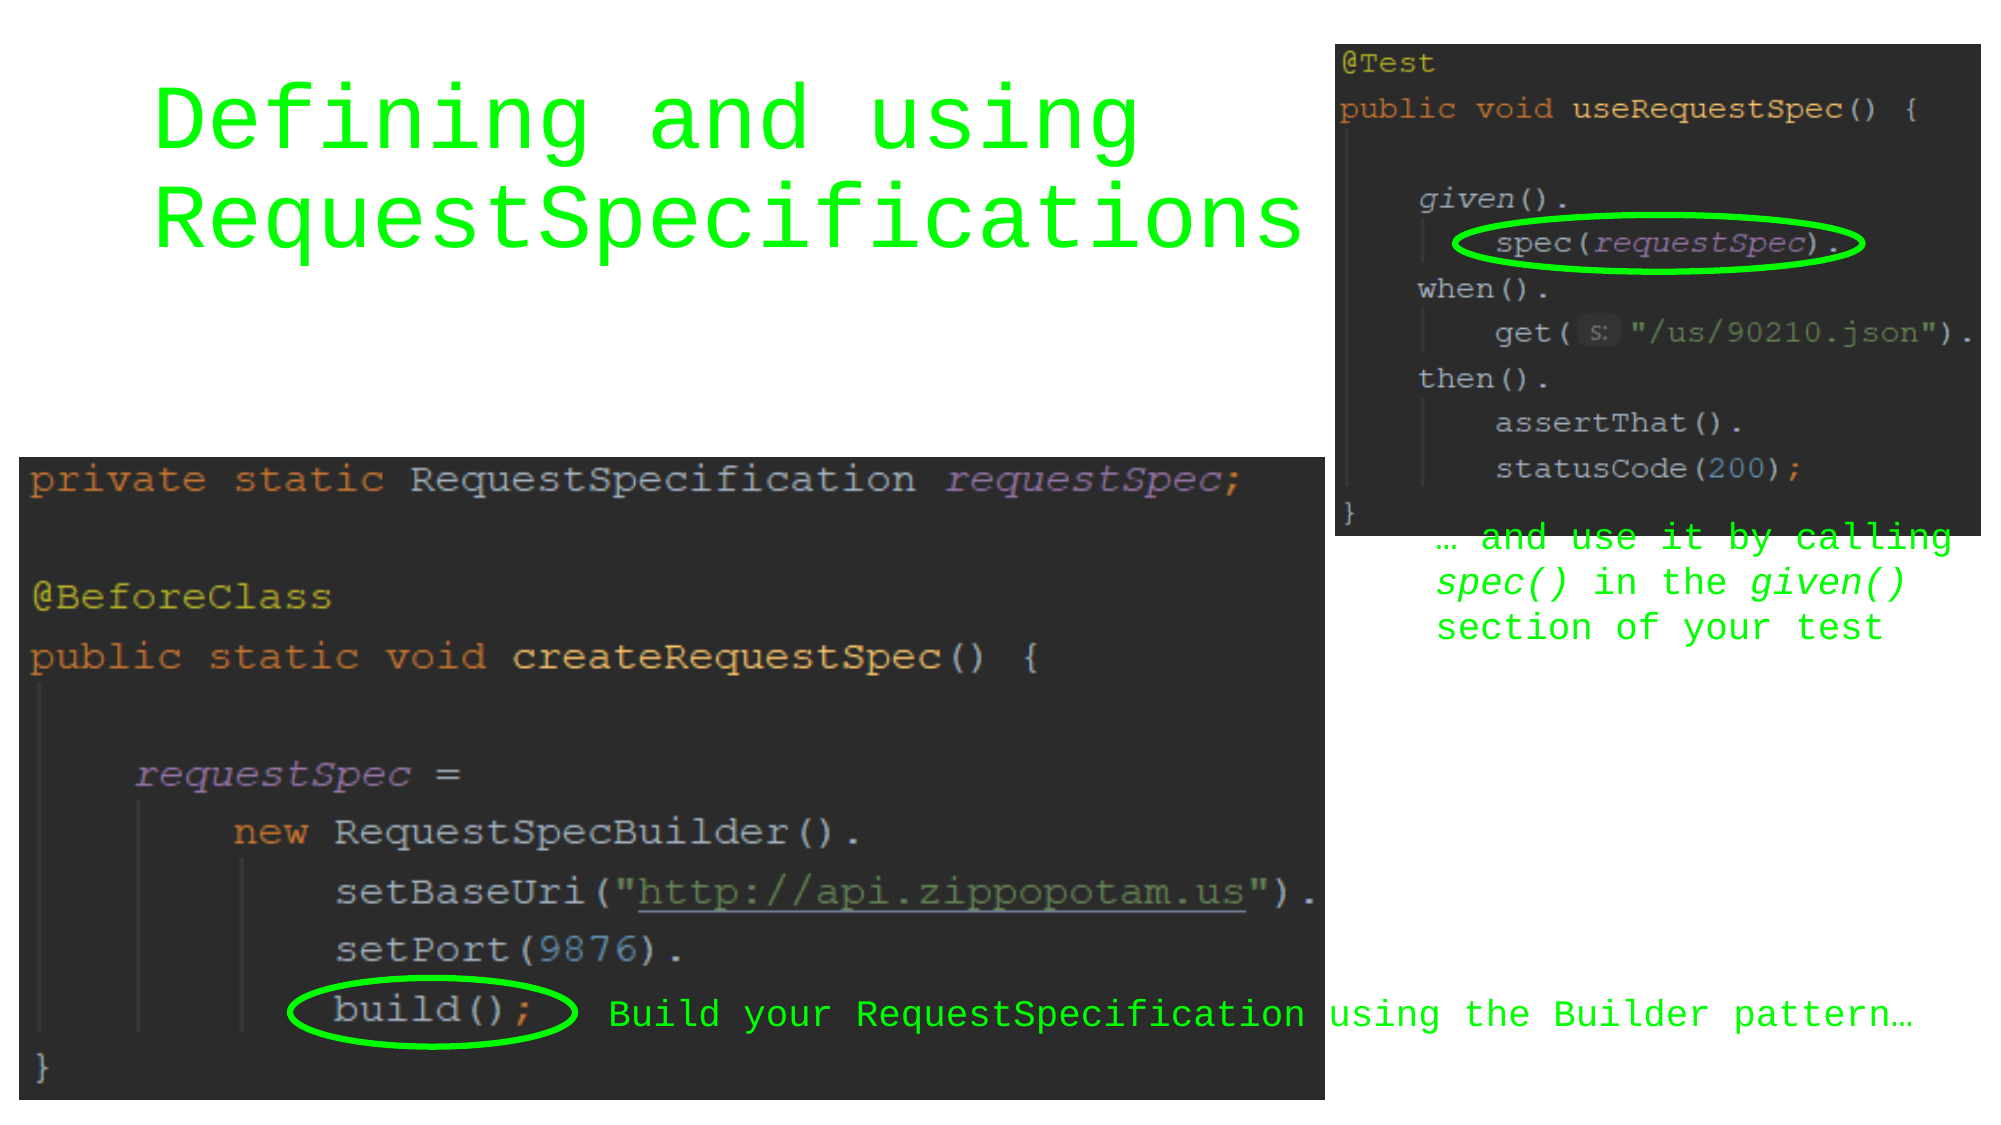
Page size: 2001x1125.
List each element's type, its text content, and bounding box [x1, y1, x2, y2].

picture [1335, 44, 1981, 536]
text_box Build your RequestSpecification using the Builder pattern… [593, 981, 1967, 1043]
title Defining and using RequestSpecifications [137, 59, 1335, 278]
text_box … and use it by calling spec() in the given() section of your test [1420, 504, 1977, 656]
picture [19, 457, 1325, 1100]
